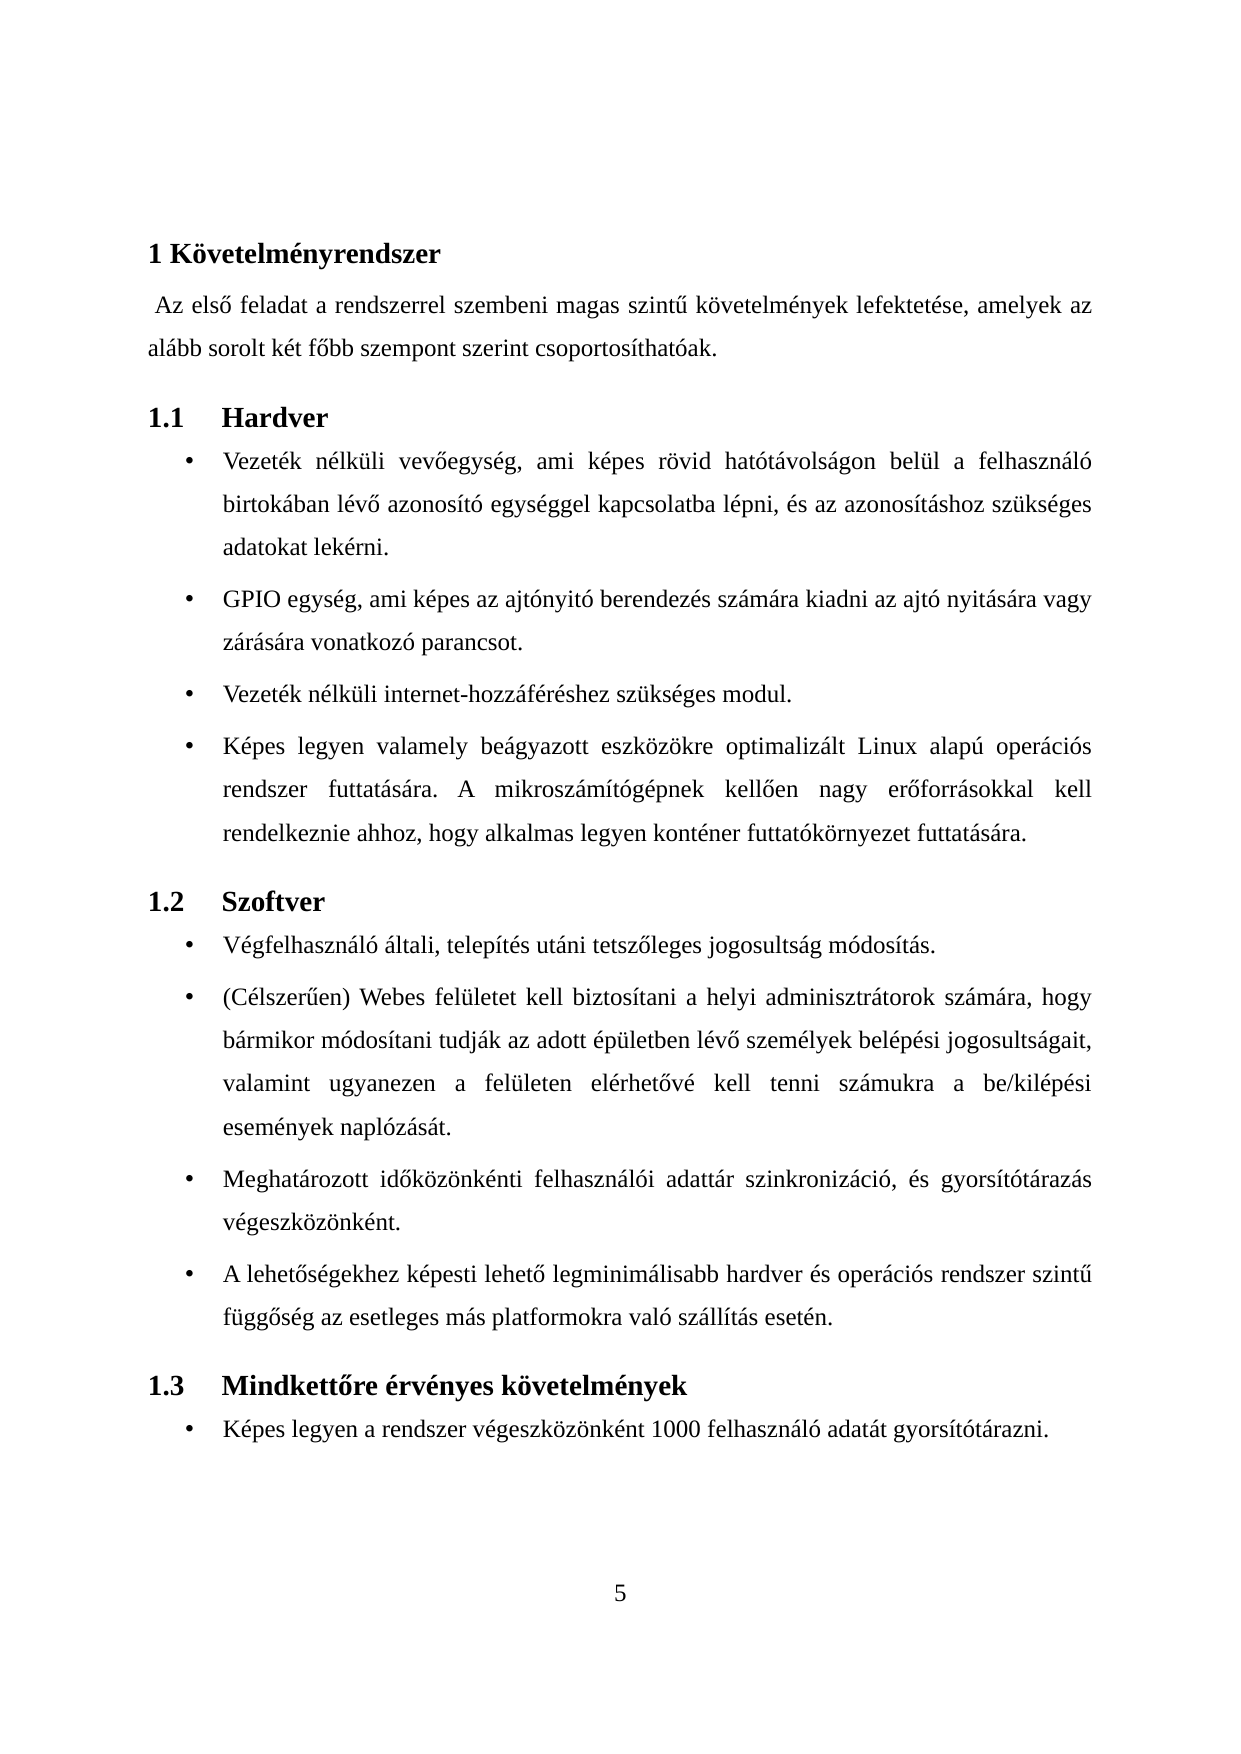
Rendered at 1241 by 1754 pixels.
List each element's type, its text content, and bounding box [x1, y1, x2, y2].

list Képes legyen valamely beágyazott eszközökre optimalizált Linux alapú operációs rendszer futtatására. A mikroszámítógépnek kellően nagy erőforrásokkal kell rendelkeznie ahhoz, hogy alkalmas legyen konténer futtatókörnyezet futtatására. [185, 731, 1093, 846]
subtitle Szoftver [148, 884, 1093, 918]
subtitle Mindkettőre érvényes követelmények [148, 1368, 1093, 1402]
list Képes legyen a rendszer végeszközönként 1000 felhasználó adatát gyorsítótárazni. [185, 1414, 1093, 1443]
list Vezeték nélküli internet-hozzáféréshez szükséges modul. [185, 679, 1093, 708]
list Meghatározott időközönkénti felhasználói adattár szinkronizáció, és gyorsítótárazás végeszközönként. [185, 1164, 1093, 1236]
list Végfelhasználó általi, telepítés utáni tetszőleges jogosultság módosítás. [185, 930, 1093, 959]
subtitle Hardver [148, 400, 1093, 434]
list (Célszerűen) Webes felületet kell biztosítani a helyi adminisztrátorok számára, hogy bármikor módosítani tudják az adott épületben lévő személyek belépési jogosultságait, valamint ugyanezen a felületen elérhetővé kell tenni számukra a be/kilépési események naplózását. [185, 982, 1093, 1140]
subtitle Követelményrendszer [148, 236, 1093, 270]
list Vezeték nélküli vevőegység, ami képes rövid hatótávolságon belül a felhasználó birtokában lévő azonosító egységgel kapcsolatba lépni, és az azonosításhoz szükséges adatokat lekérni. [185, 446, 1093, 561]
text Az első feladat a rendszerrel szembeni magas szintű követelmények lefektetése, amelyek az alább sorolt két főbb szempont szerint csoportosíthatóak. [148, 290, 1093, 362]
list A lehetőségekhez képesti lehető legminimálisabb hardver és operációs rendszer szintű függőség az esetleges más platformokra való szállítás esetén. [185, 1259, 1093, 1331]
list GPIO egység, ami képes az ajtónyitó berendezés számára kiadni az ajtó nyitására vagy zárására vonatkozó parancsot. [185, 584, 1093, 656]
